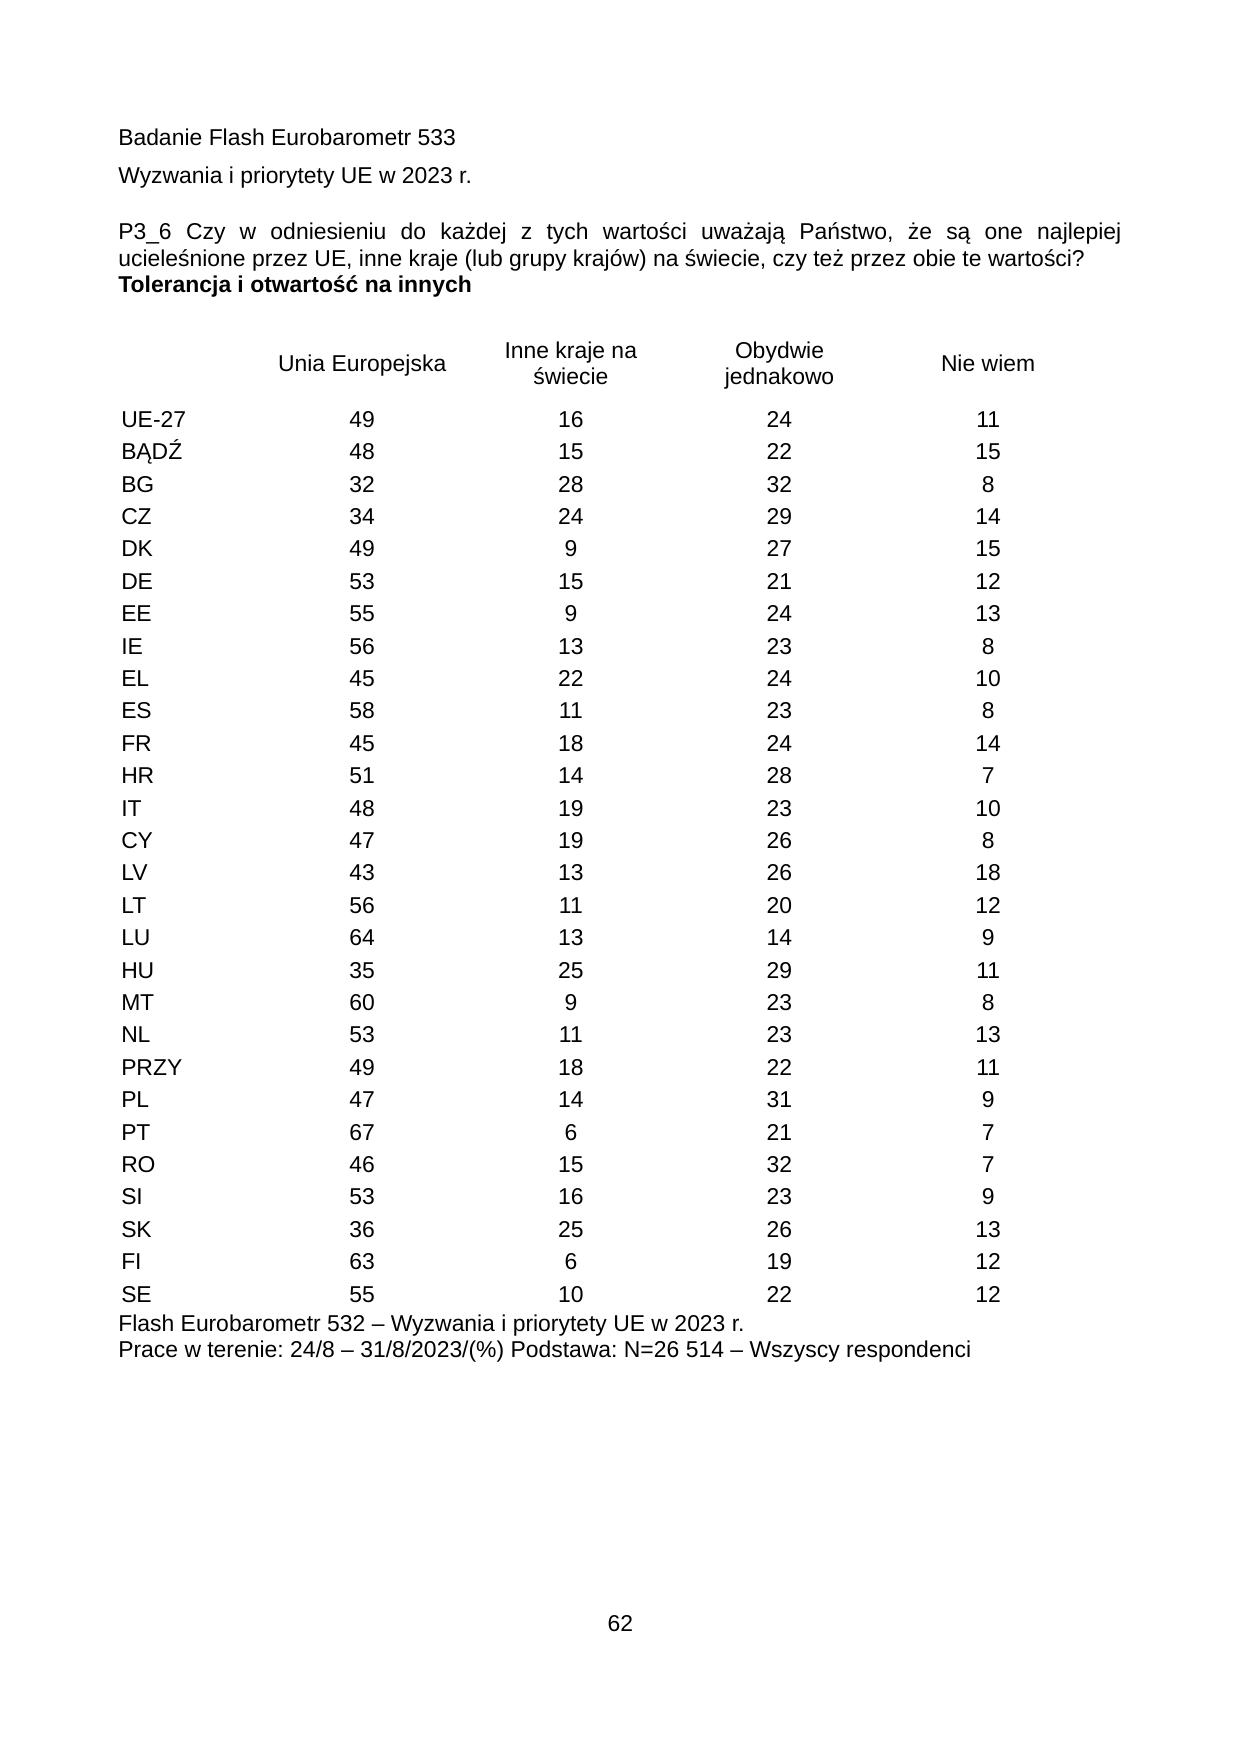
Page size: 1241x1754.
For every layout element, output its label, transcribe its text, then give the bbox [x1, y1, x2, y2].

table_cell 23 [675, 1180, 883, 1213]
table_cell 9 [884, 921, 1092, 953]
table_cell FI [118, 1245, 258, 1277]
table_cell 19 [675, 1245, 883, 1277]
table_cell NL [118, 1018, 258, 1051]
table_cell 58 [258, 694, 466, 727]
table_cell ES [118, 694, 258, 727]
table_header Inne kraje na świecie [466, 324, 675, 403]
table_cell 60 [258, 986, 466, 1018]
table_cell PRZY [118, 1051, 258, 1083]
text P3_6 Czy w odniesieniu do każdej z tych wartości uważają Państwo, że są one najlepiej ucieleśnione przez UE, inne kraje (lub grupy krajów) na świecie, czy też przez obie te wartości? [118, 218, 1122, 271]
table_cell 19 [466, 792, 675, 824]
table_cell 23 [675, 630, 883, 662]
table_cell 12 [884, 1245, 1092, 1277]
table_cell 10 [884, 792, 1092, 824]
text Prace w terenie: 24/8 – 31/8/2023/(%) Podstawa: N=26 514 – Wszyscy respondenci [118, 1336, 1122, 1363]
table_cell 9 [884, 1180, 1092, 1213]
table_cell SE [118, 1278, 258, 1310]
table_cell 7 [884, 1116, 1092, 1148]
table_cell 19 [466, 824, 675, 856]
table_cell 8 [884, 630, 1092, 662]
table_cell CY [118, 824, 258, 856]
table_cell 24 [466, 500, 675, 532]
table_cell 49 [258, 1051, 466, 1083]
table_cell 56 [258, 889, 466, 921]
table_cell 24 [675, 597, 883, 629]
table_cell 24 [675, 662, 883, 694]
table_cell 45 [258, 727, 466, 759]
table_cell 9 [466, 986, 675, 1018]
table_cell LV [118, 856, 258, 889]
table_cell 31 [675, 1083, 883, 1116]
table_cell 14 [675, 921, 883, 953]
table_cell 15 [466, 1148, 675, 1180]
table_cell BG [118, 468, 258, 500]
table_cell 26 [675, 824, 883, 856]
table_cell RO [118, 1148, 258, 1180]
table_cell MT [118, 986, 258, 1018]
table_cell 24 [675, 403, 883, 435]
table_cell SK [118, 1213, 258, 1245]
table_cell 53 [258, 1018, 466, 1051]
table_cell 14 [884, 727, 1092, 759]
table_cell 48 [258, 435, 466, 468]
table_cell 27 [675, 533, 883, 565]
table_cell 11 [466, 889, 675, 921]
table_cell 9 [466, 597, 675, 629]
table_cell 11 [466, 1018, 675, 1051]
table_cell 28 [675, 759, 883, 792]
table_cell 55 [258, 597, 466, 629]
table_cell 13 [466, 630, 675, 662]
table_cell 25 [466, 954, 675, 986]
table_cell 8 [884, 824, 1092, 856]
table_header [118, 324, 258, 403]
table_cell FR [118, 727, 258, 759]
table_cell 45 [258, 662, 466, 694]
table_cell 10 [466, 1278, 675, 1310]
table_cell DK [118, 533, 258, 565]
table_cell 11 [884, 954, 1092, 986]
table_cell 11 [884, 403, 1092, 435]
table_cell 18 [884, 856, 1092, 889]
table_cell 47 [258, 824, 466, 856]
table_cell 43 [258, 856, 466, 889]
table_cell 14 [466, 759, 675, 792]
table_cell PL [118, 1083, 258, 1116]
table_cell 13 [466, 856, 675, 889]
table_cell 13 [884, 597, 1092, 629]
table_cell 32 [675, 468, 883, 500]
table_cell 6 [466, 1116, 675, 1148]
table_cell SI [118, 1180, 258, 1213]
table_cell 7 [884, 759, 1092, 792]
table_cell 26 [675, 856, 883, 889]
table_cell 46 [258, 1148, 466, 1180]
table_cell 15 [884, 435, 1092, 468]
table_cell 21 [675, 1116, 883, 1148]
table_cell 8 [884, 468, 1092, 500]
table_cell 49 [258, 533, 466, 565]
text Tolerancja i otwartość na innych [118, 271, 1122, 297]
table_cell 23 [675, 694, 883, 727]
table_cell 9 [466, 533, 675, 565]
table_cell 56 [258, 630, 466, 662]
table_cell 12 [884, 565, 1092, 597]
table_cell HR [118, 759, 258, 792]
table_cell 11 [466, 694, 675, 727]
table_cell 22 [466, 662, 675, 694]
table_cell 8 [884, 694, 1092, 727]
table_cell 9 [884, 1083, 1092, 1116]
table_cell 23 [675, 792, 883, 824]
table_cell 67 [258, 1116, 466, 1148]
table_cell 63 [258, 1245, 466, 1277]
table_cell 12 [884, 1278, 1092, 1310]
table_cell 13 [884, 1213, 1092, 1245]
table_cell 64 [258, 921, 466, 953]
table_header Nie wiem [884, 324, 1092, 403]
table_cell IT [118, 792, 258, 824]
table_cell 49 [258, 403, 466, 435]
table_cell 48 [258, 792, 466, 824]
table_cell 32 [258, 468, 466, 500]
table_cell 53 [258, 1180, 466, 1213]
table_cell 25 [466, 1213, 675, 1245]
table_cell PT [118, 1116, 258, 1148]
table_cell HU [118, 954, 258, 986]
table_cell 36 [258, 1213, 466, 1245]
table_cell 11 [884, 1051, 1092, 1083]
table_cell 35 [258, 954, 466, 986]
table_cell 22 [675, 1051, 883, 1083]
table_cell 51 [258, 759, 466, 792]
table_cell 16 [466, 1180, 675, 1213]
table_cell 10 [884, 662, 1092, 694]
table_cell 18 [466, 1051, 675, 1083]
table_cell 32 [675, 1148, 883, 1180]
table_cell 29 [675, 954, 883, 986]
table_cell 55 [258, 1278, 466, 1310]
table_header Obydwie jednakowo [675, 324, 883, 403]
table_cell 15 [884, 533, 1092, 565]
table_cell 6 [466, 1245, 675, 1277]
table_cell BĄDŹ [118, 435, 258, 468]
table_cell 23 [675, 986, 883, 1018]
table_cell LU [118, 921, 258, 953]
table_cell 34 [258, 500, 466, 532]
table_cell 7 [884, 1148, 1092, 1180]
table_cell CZ [118, 500, 258, 532]
table_cell 21 [675, 565, 883, 597]
table_cell 26 [675, 1213, 883, 1245]
table_cell UE-27 [118, 403, 258, 435]
table_cell EL [118, 662, 258, 694]
table_cell 18 [466, 727, 675, 759]
table_cell 22 [675, 435, 883, 468]
table_cell 14 [466, 1083, 675, 1116]
table_cell 22 [675, 1278, 883, 1310]
text Flash Eurobarometr 532 – Wyzwania i priorytety UE w 2023 r. [118, 1310, 1122, 1336]
table_cell 29 [675, 500, 883, 532]
table_cell 12 [884, 889, 1092, 921]
table_cell 14 [884, 500, 1092, 532]
table_cell 53 [258, 565, 466, 597]
table_cell 24 [675, 727, 883, 759]
table_cell 23 [675, 1018, 883, 1051]
table_cell 20 [675, 889, 883, 921]
table_header Unia Europejska [258, 324, 466, 403]
table_cell EE [118, 597, 258, 629]
table_cell 15 [466, 435, 675, 468]
table_cell 13 [884, 1018, 1092, 1051]
table_cell 13 [466, 921, 675, 953]
table_cell 16 [466, 403, 675, 435]
table_cell IE [118, 630, 258, 662]
table_cell DE [118, 565, 258, 597]
table_cell 28 [466, 468, 675, 500]
table_cell 8 [884, 986, 1092, 1018]
table_cell LT [118, 889, 258, 921]
table_cell 15 [466, 565, 675, 597]
table_cell 47 [258, 1083, 466, 1116]
